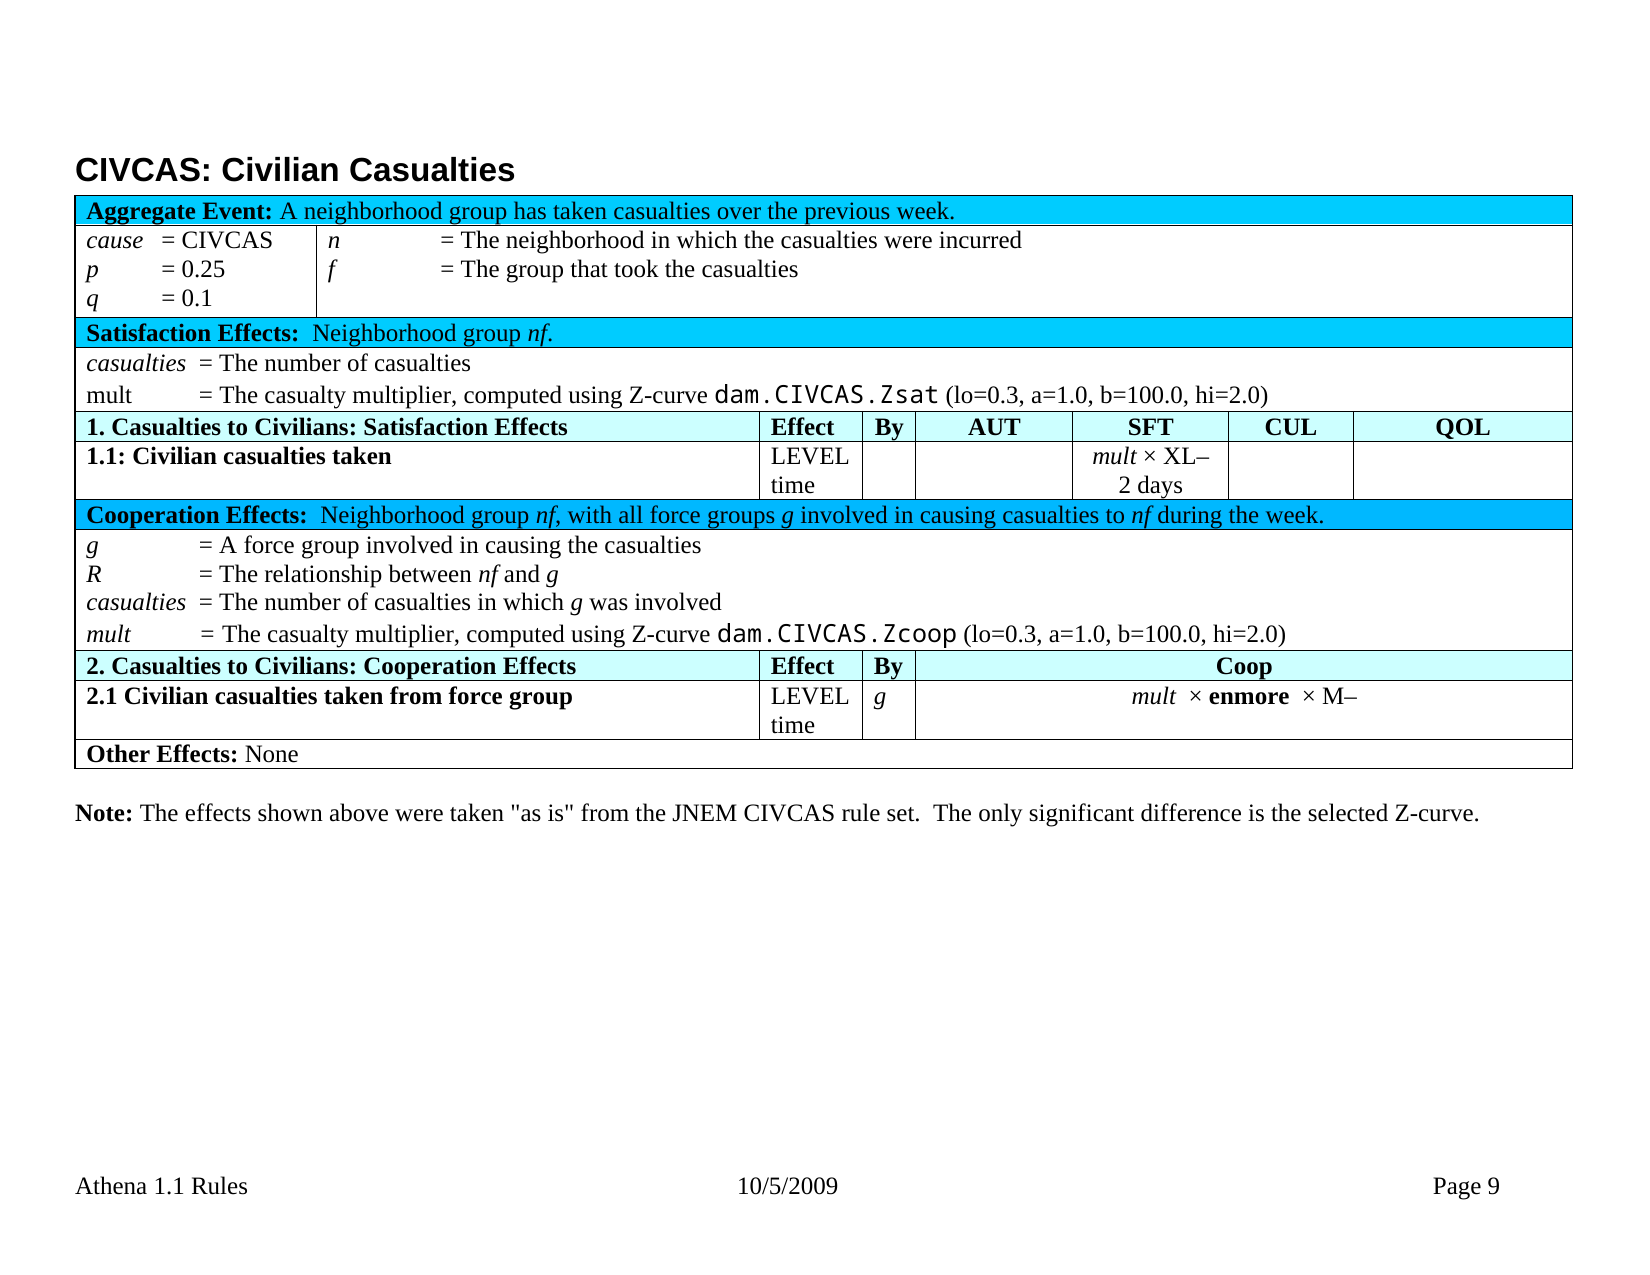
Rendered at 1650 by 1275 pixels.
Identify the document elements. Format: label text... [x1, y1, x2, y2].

table_cell 1.1: Civilian casualties taken [76, 442, 759, 499]
text Note: The effects shown above were taken "as is" from the JNEM CIVCAS rule set. The only significant difference is the selected Z-curve. [75, 798, 1575, 827]
table_cell SFT [1073, 412, 1228, 441]
table_cell LEVEL time [760, 442, 862, 499]
table_cell 1. Casualties to Civilians: Satisfaction Effects [76, 412, 759, 441]
table_cell By [863, 651, 915, 680]
table_cell casualties = The number of casualties mult = The casualty multiplier, computed using Z-curve dam.CIVCAS.Zsat (lo=0.3, a=1.0, b=100.0, hi=2.0) [76, 348, 1572, 411]
table_cell Effect [760, 412, 862, 441]
table_cell [1229, 442, 1353, 499]
table_cell Cooperation Effects: Neighborhood group nf, with all force groups g involved in causing casualties to nf during the week. [76, 500, 1572, 529]
text CIVCAS: Civilian Casualties [75, 150, 1575, 188]
table_cell CUL [1229, 412, 1353, 441]
table_cell [863, 442, 915, 499]
table_cell mult × enmore × M– [916, 681, 1572, 738]
table_cell cause = CIVCAS p = 0.25 q = 0.1 [76, 226, 316, 317]
table_cell Effect [760, 651, 862, 680]
table_cell [916, 442, 1072, 499]
table_header Aggregate Event: A neighborhood group has taken casualties over the previous week. [76, 196, 1572, 224]
table_cell Satisfaction Effects: Neighborhood group nf. [76, 318, 1572, 347]
table_cell LEVEL time [760, 681, 862, 738]
table_cell By [863, 412, 915, 441]
table_cell mult × XL– 2 days [1073, 442, 1228, 499]
table_cell [1354, 442, 1572, 499]
table_cell Other Effects: None [76, 740, 1572, 768]
table_cell Coop [916, 651, 1572, 680]
table_cell QOL [1354, 412, 1572, 441]
table_cell 2.1 Civilian casualties taken from force group [76, 681, 759, 738]
table_cell AUT [916, 412, 1072, 441]
table_cell g [863, 681, 915, 738]
table_cell g = A force group involved in causing the casualties R = The relationship between nf and g casualties = The number of casualties in which g was involved mult = The casualty multiplier, computed using Z-curve dam.CIVCAS.Zcoop (lo=0.3, a=1.0, b=100.0, hi=2.0) [76, 530, 1572, 650]
table_cell 2. Casualties to Civilians: Cooperation Effects [76, 651, 759, 680]
table_cell n = The neighborhood in which the casualties were incurred f = The group that took the casualties [317, 226, 1572, 317]
